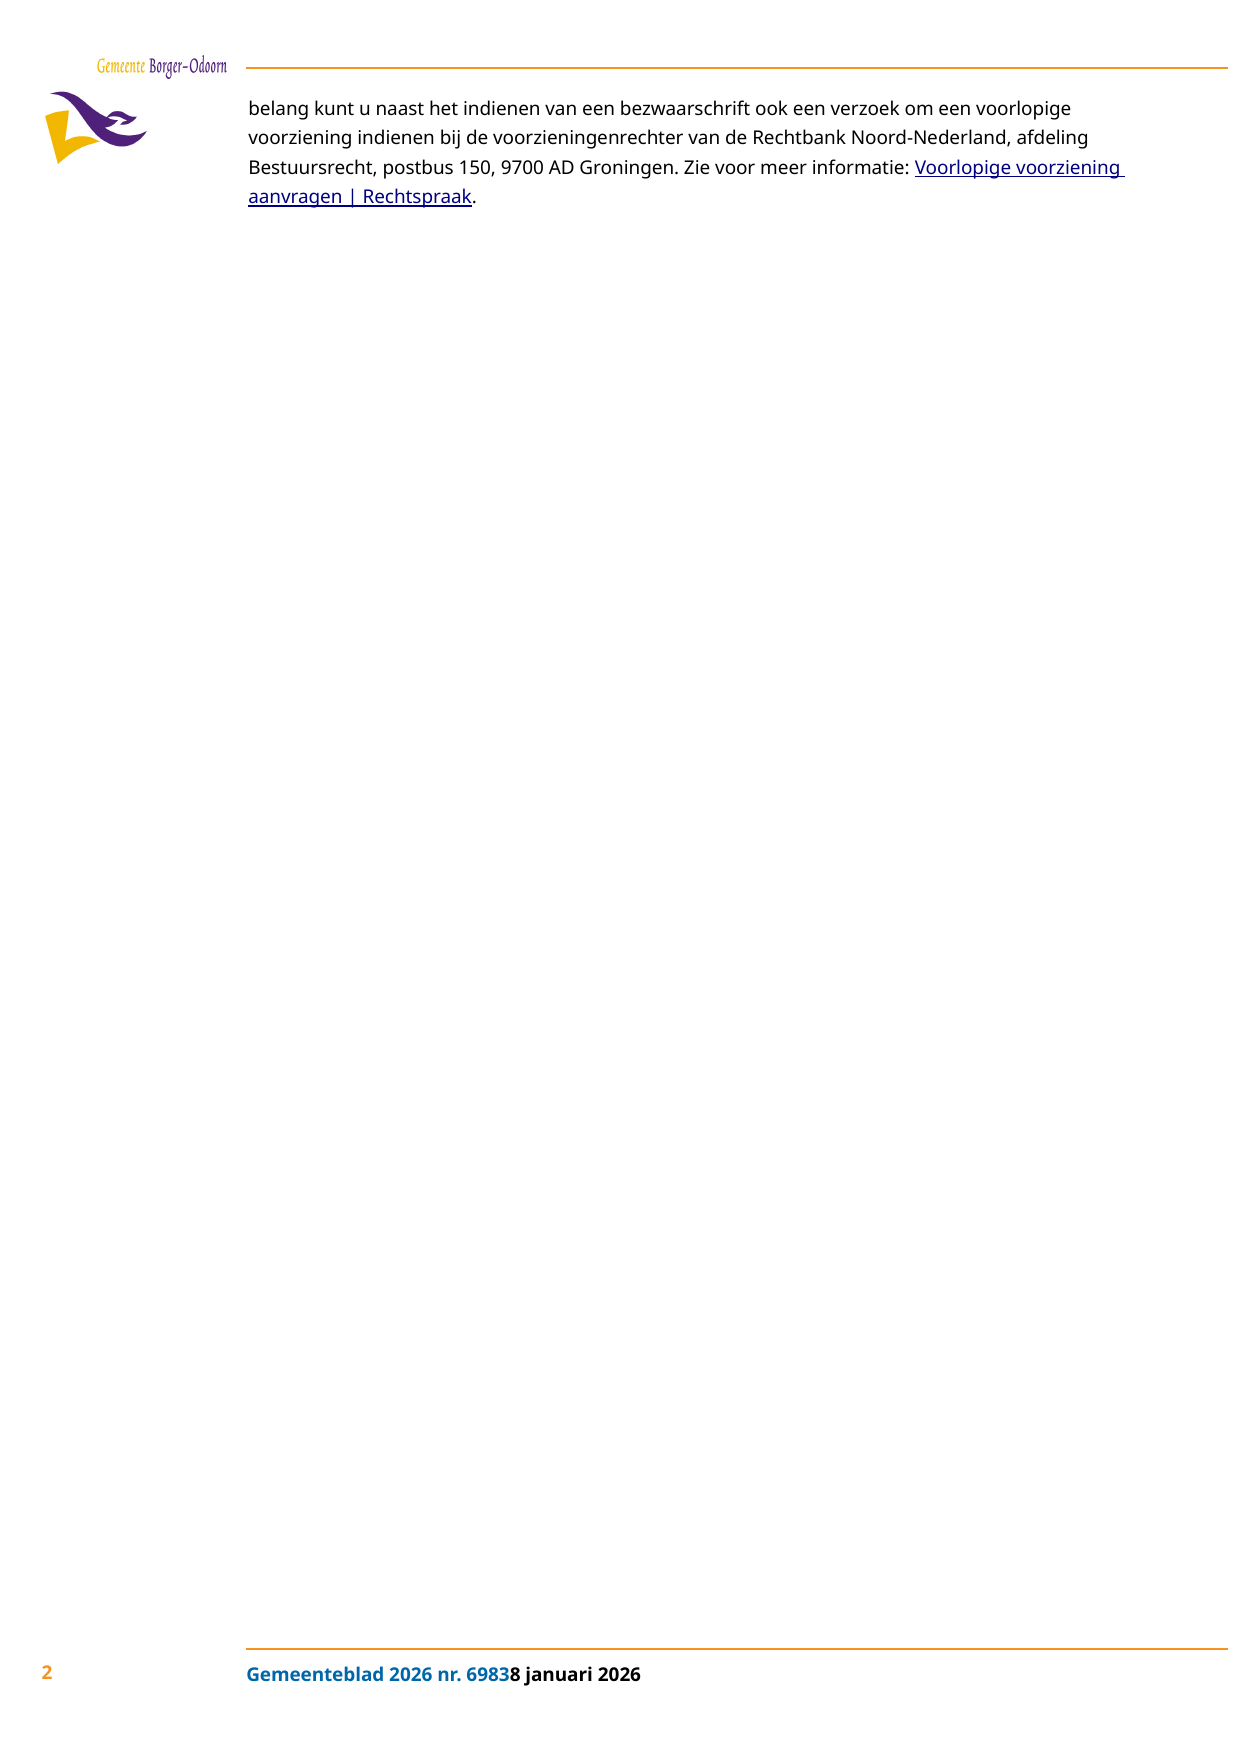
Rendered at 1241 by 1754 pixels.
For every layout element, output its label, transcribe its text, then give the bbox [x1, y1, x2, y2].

picture [41, 47, 231, 172]
text belang kunt u naast het indienen van een bezwaarschrift ook een verzoek om een voorlopige voorziening indienen bij de voorzieningenrechter van de Rechtbank Noord-Nederland, afdeling Bestuursrecht, postbus 150, 9700 AD Groningen. Zie voor meer informatie: Voorlopige voorziening aanvragen | Rechtspraak. [248, 95, 1152, 209]
